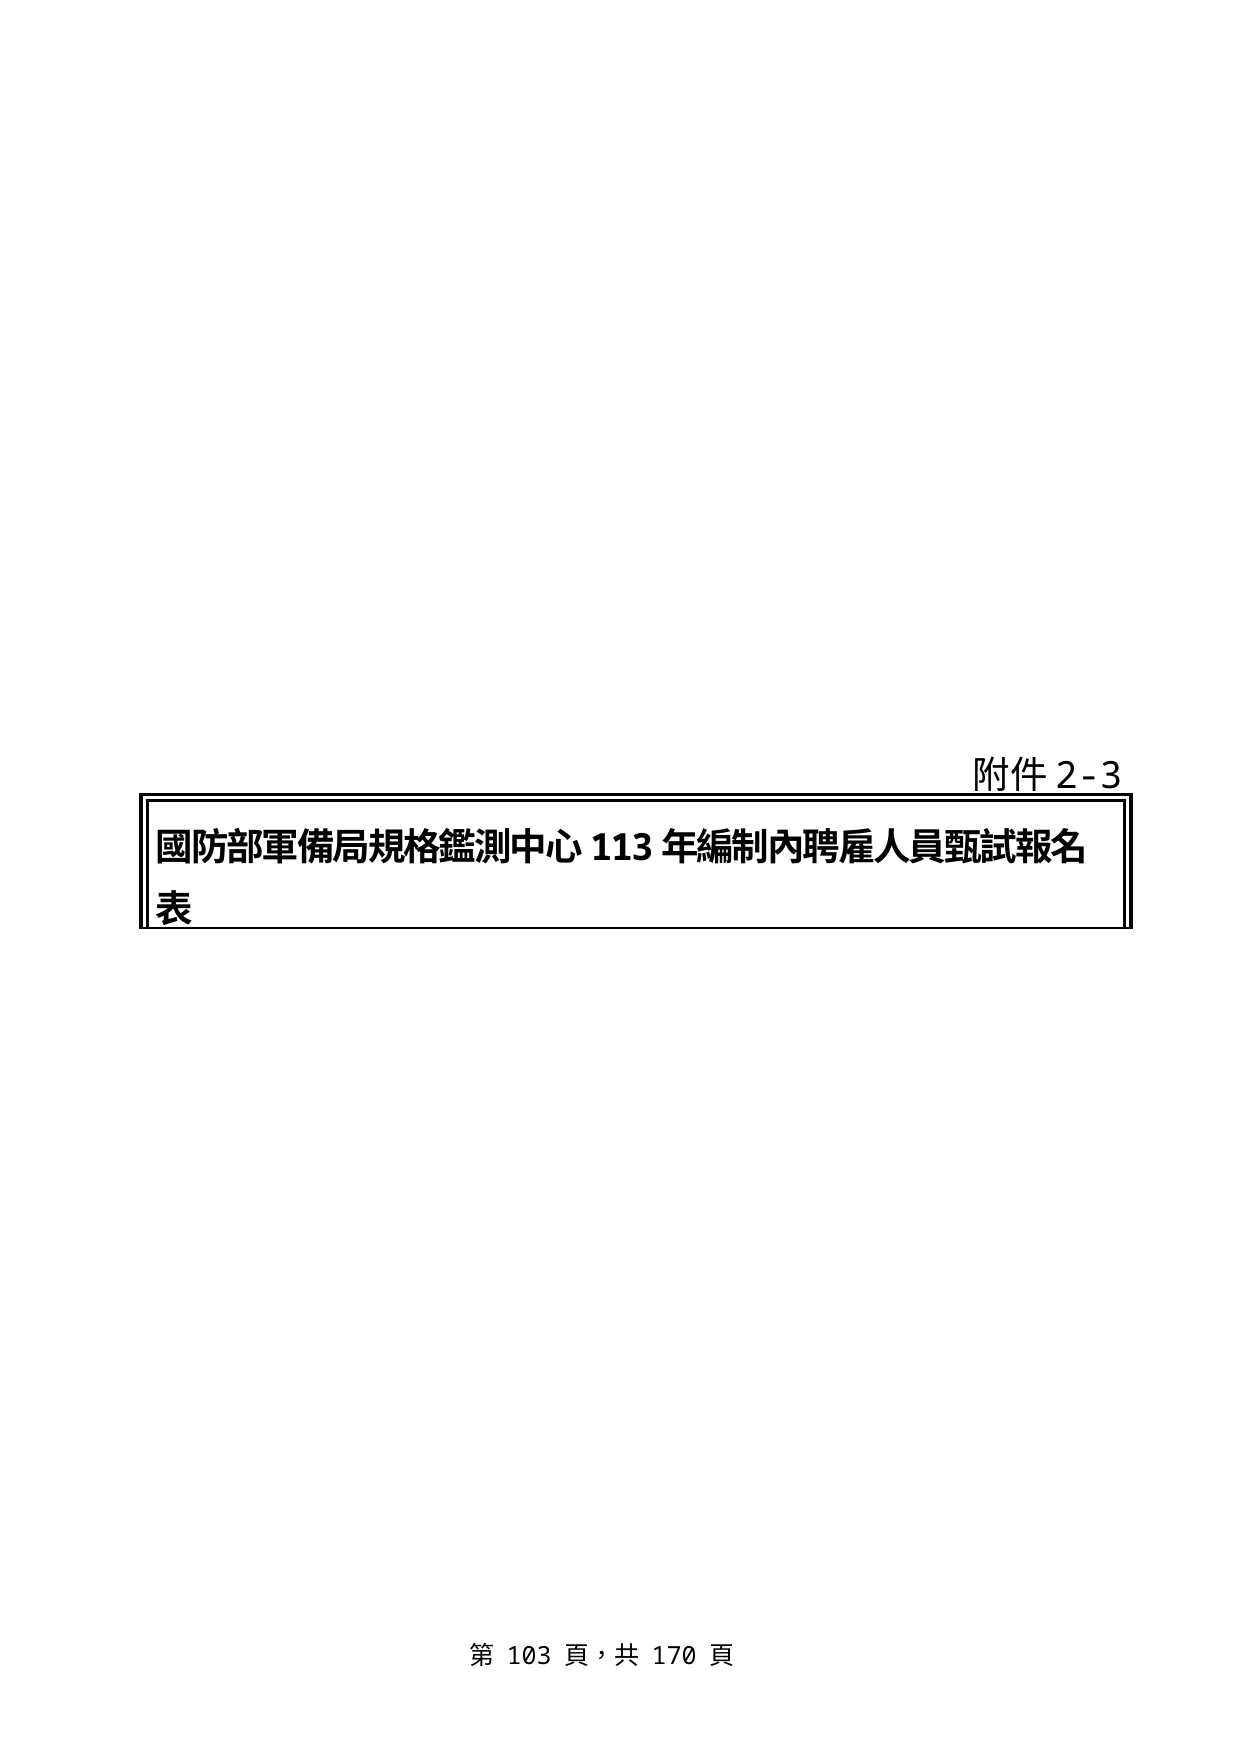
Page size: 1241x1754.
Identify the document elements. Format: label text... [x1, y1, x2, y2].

table_header 國防部軍備局規格鑑測中心113年編制內聘雇人員甄試報名表 [144, 796, 1128, 927]
text 附件2-3 [118, 730, 1122, 793]
